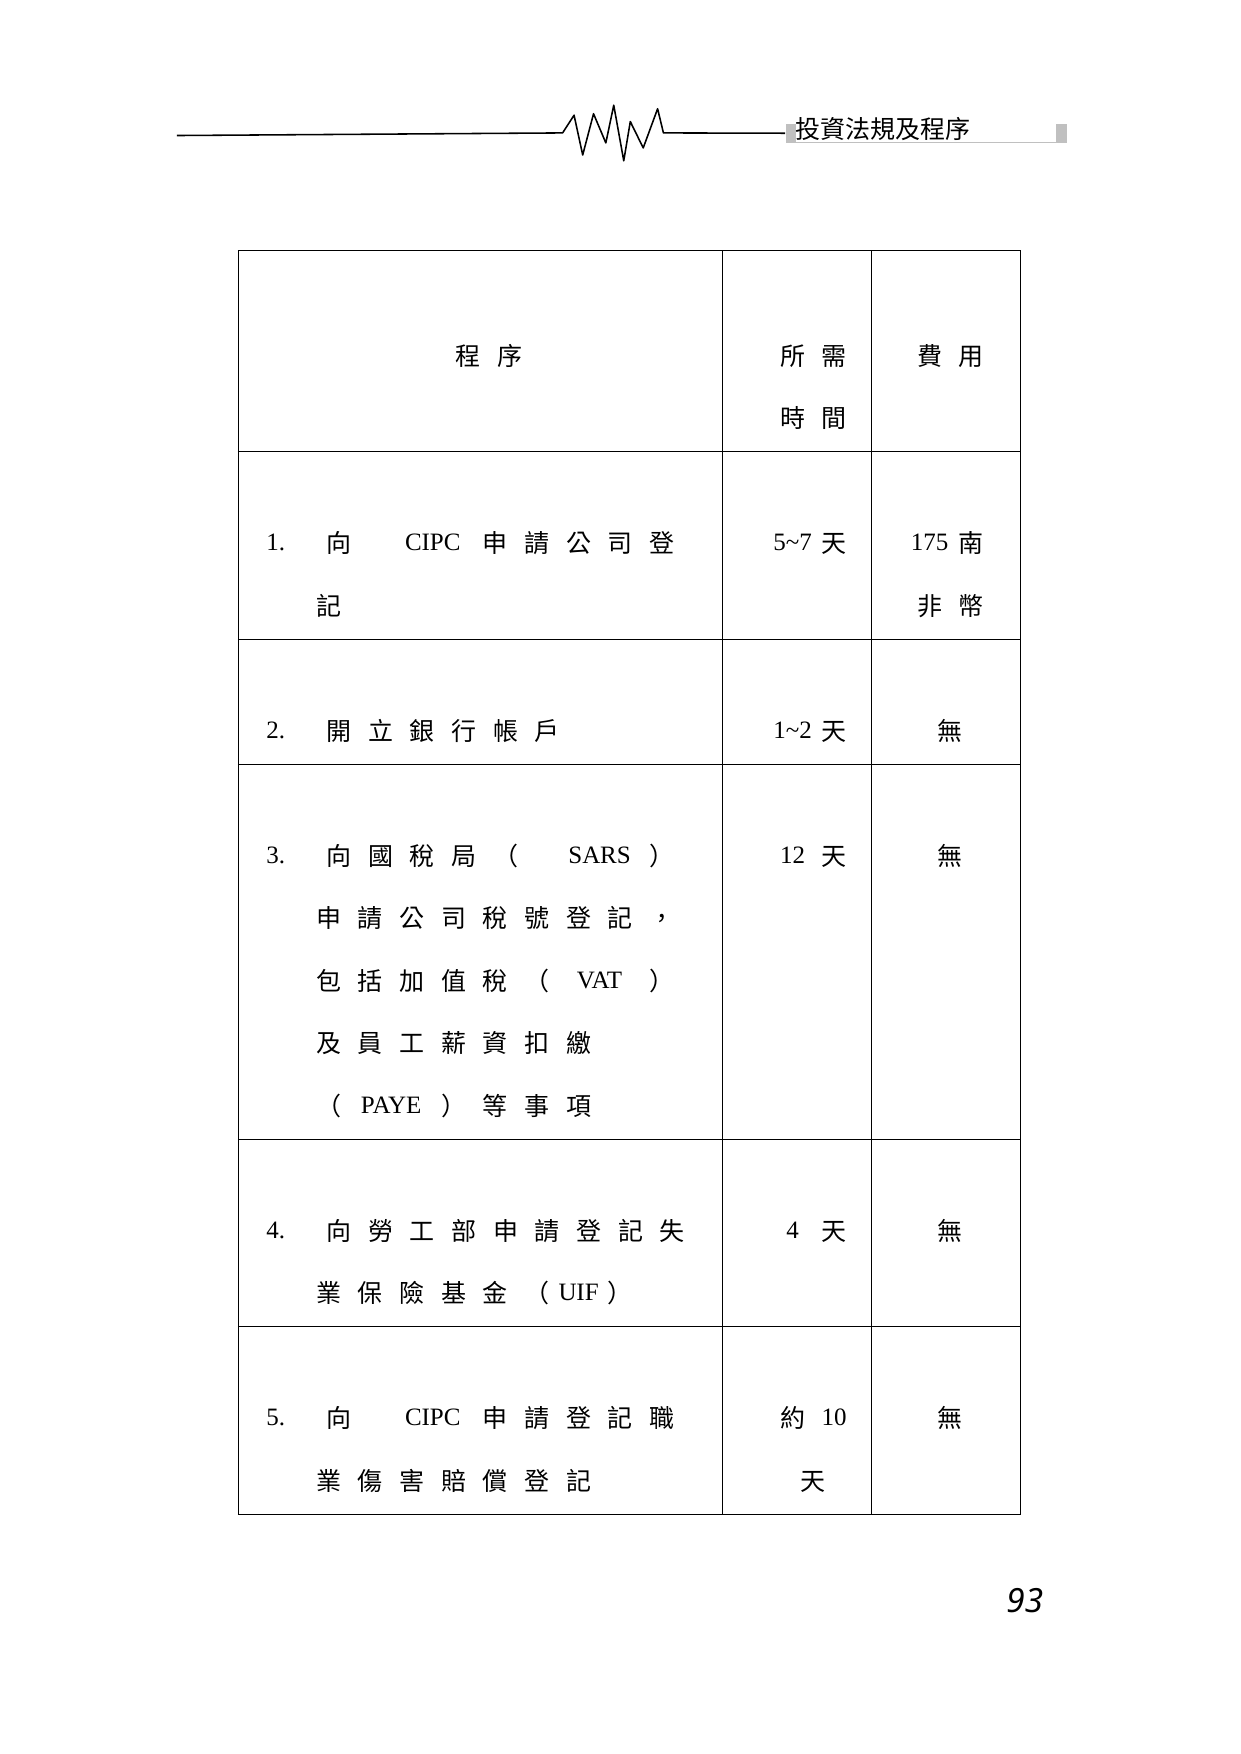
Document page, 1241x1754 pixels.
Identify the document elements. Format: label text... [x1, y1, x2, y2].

table_cell 1~2天 [723, 640, 871, 763]
table_cell 4天 [723, 1140, 871, 1326]
table_cell 175南非幣 [872, 452, 1020, 638]
table_cell 4. 向勞工部申請登記失業保險基金（UIF） [239, 1140, 722, 1326]
table_cell 無 [872, 640, 1020, 763]
table_header 程序 [239, 251, 722, 451]
table_cell 1. 向CIPC申請公司登記 [239, 452, 722, 638]
table_header 所需時間 [723, 251, 871, 451]
table_cell 3. 向國稅局（SARS）申請公司稅號登記，包括加值稅（VAT）及員工薪資扣繳（PAYE）等事項 [239, 765, 722, 1138]
table_cell 2. 開立銀行帳戶 [239, 640, 722, 763]
table_cell 5~7天 [723, 452, 871, 638]
table_cell 約10天 [723, 1327, 871, 1513]
table_cell 5. 向CIPC申請登記職業傷害賠償登記 [239, 1327, 722, 1513]
table_cell 無 [872, 1327, 1020, 1513]
table_header 費用 [872, 251, 1020, 451]
table_cell 12天 [723, 765, 871, 1138]
table_cell 無 [872, 765, 1020, 1138]
table_cell 無 [872, 1140, 1020, 1326]
